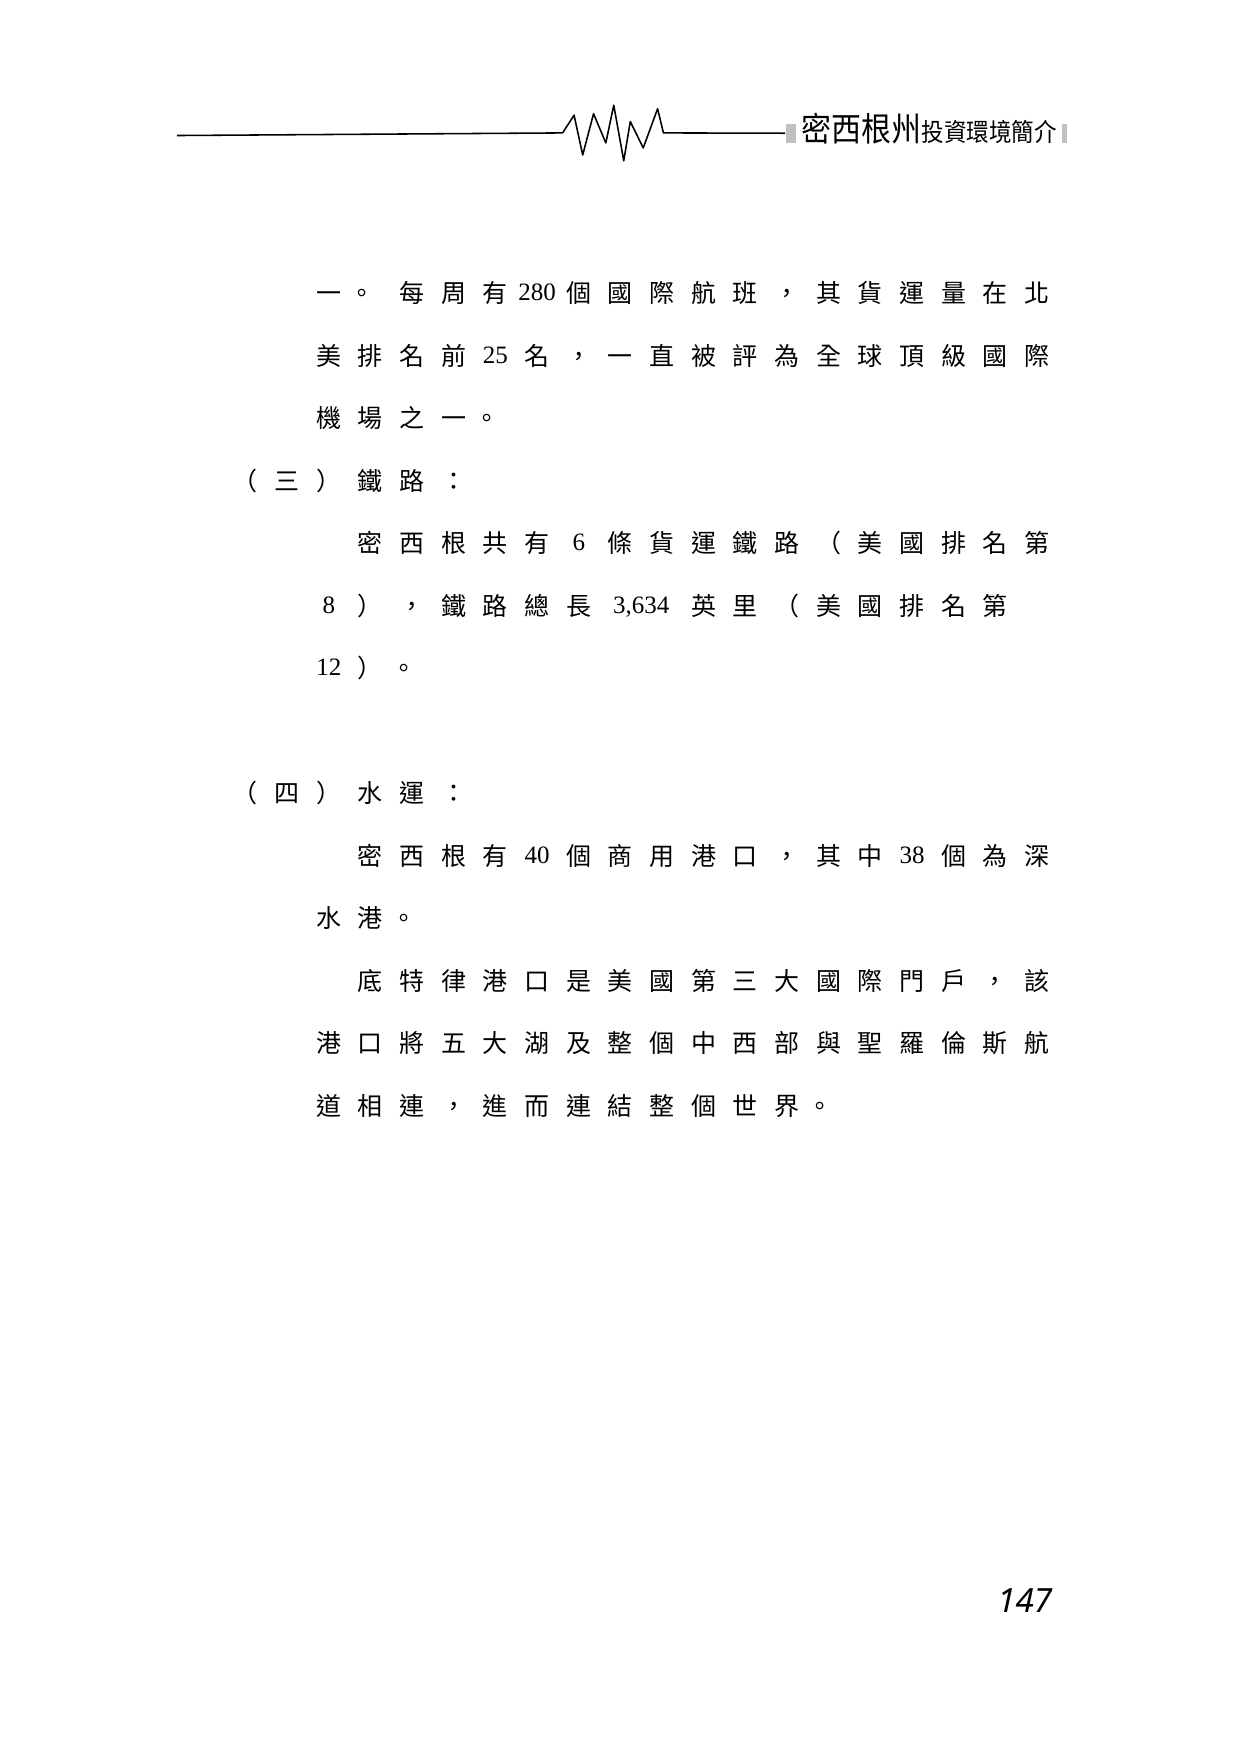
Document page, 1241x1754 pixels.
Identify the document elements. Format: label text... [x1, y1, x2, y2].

text （四）水運： [207, 750, 1058, 813]
text （三）鐵路： [207, 438, 1058, 500]
text 密西根有40個商用港口，其中38個為深水港。 [281, 813, 1058, 938]
text 底特律港口是美國第三大國際門戶，該港口將五大湖及整個中西部與聖羅倫斯航道相連，進而連結整個世界。 [281, 938, 1058, 1125]
text 密西根共有6條貨運鐵路（美國排名第8），鐵路總長3,634英里（美國排名第12）。 [281, 500, 1058, 688]
text 一。每周有280個國際航班，其貨運量在北美排名前25名，一直被評為全球頂級國際機場之一。 [281, 250, 1058, 438]
